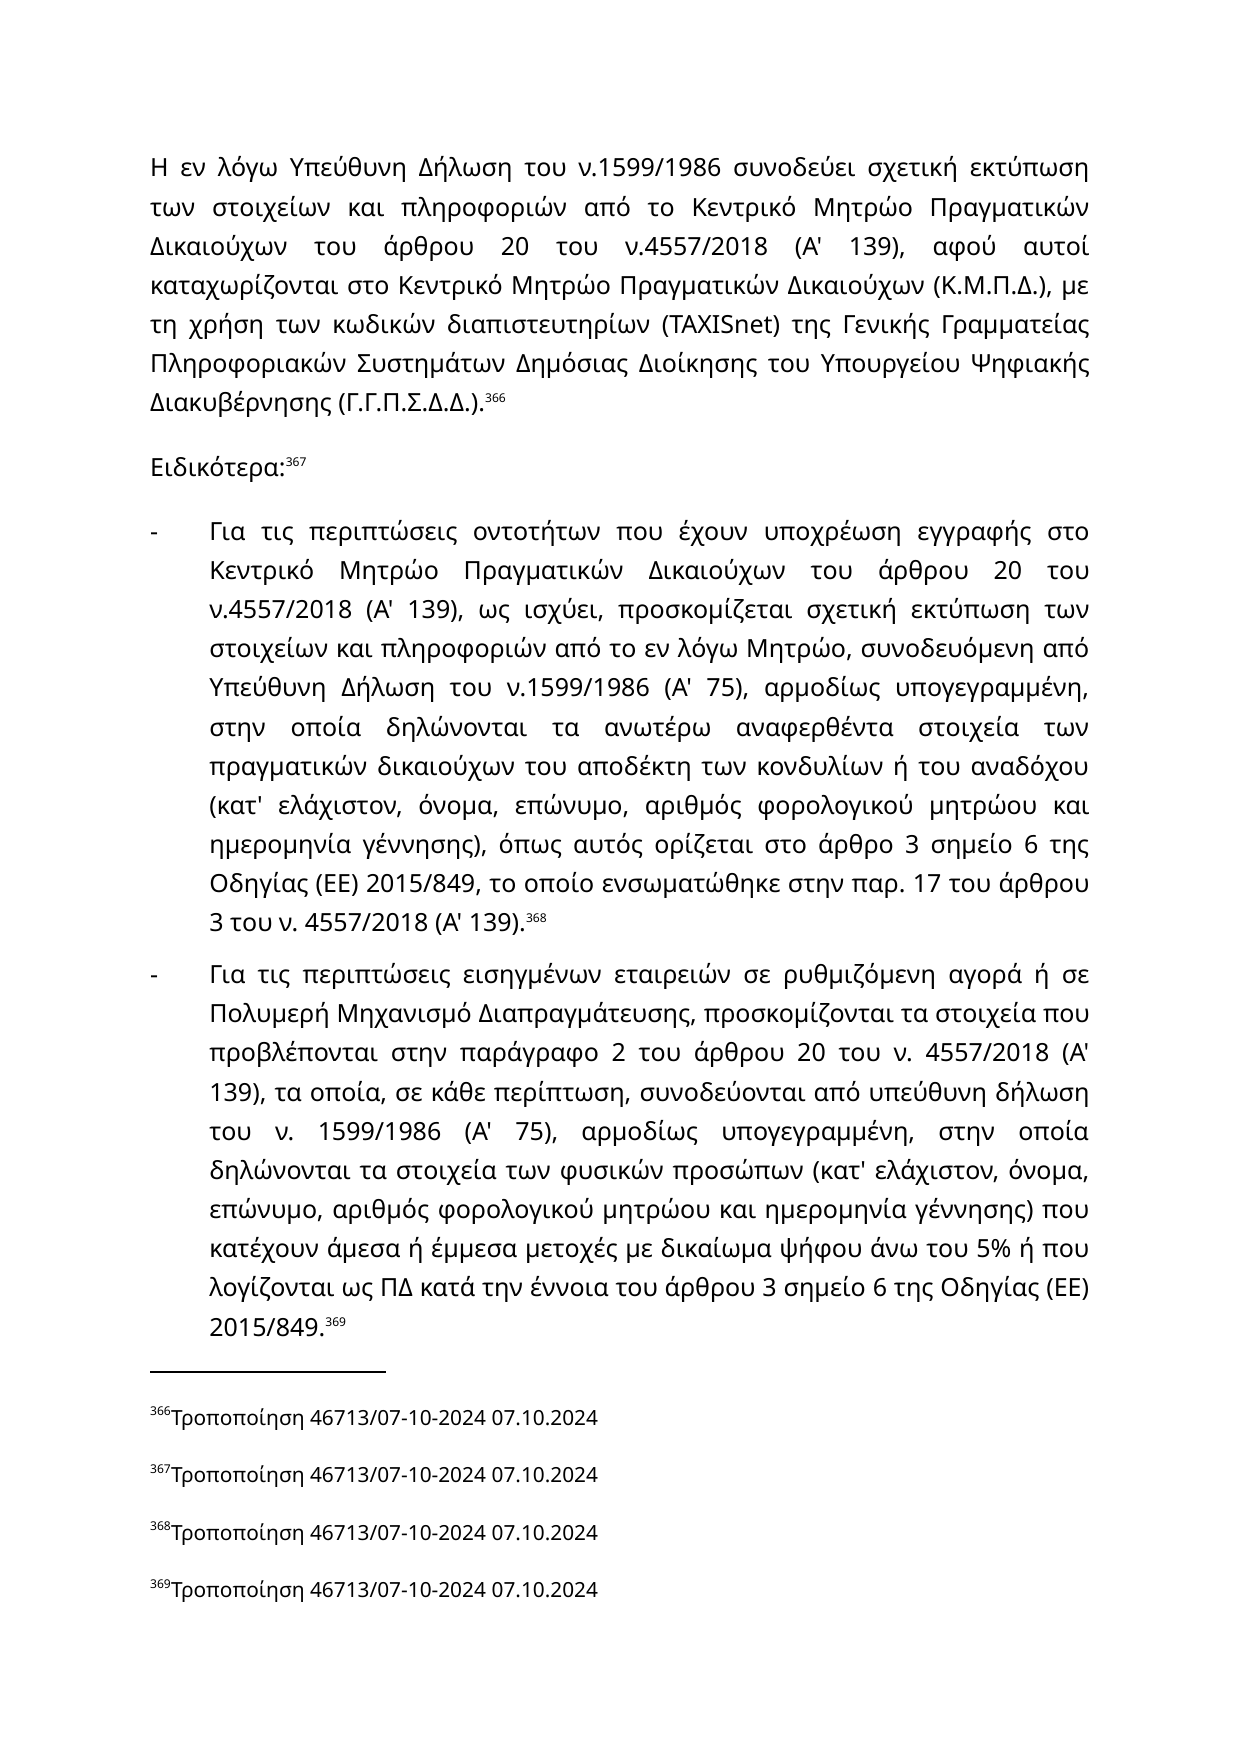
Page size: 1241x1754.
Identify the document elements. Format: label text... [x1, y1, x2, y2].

text Τροποποίηση 46713/07-10-2024 07.10.2024 [150, 1403, 1090, 1431]
text Τροποποίηση 46713/07-10-2024 07.10.2024 [150, 1518, 1090, 1546]
text Τροποποίηση 46713/07-10-2024 07.10.2024 [150, 1460, 1090, 1489]
text Η εν λόγω Υπεύθυνη Δήλωση του ν.1599/1986 συνοδεύει σχετική εκτύπωση των στοιχείων και πληροφοριών από το Κεντρικό Μητρώο Πραγματικών Δικαιούχων του άρθρου 20 του ν.4557/2018 (Α' 139), αφού αυτοί καταχωρίζονται στο Κεντρικό Μητρώο Πραγματικών Δικαιούχων (Κ.Μ.Π.Δ.), με τη χρήση των κωδικών διαπιστευτηρίων (TAXISnet) της Γενικής Γραμματείας Πληροφοριακών Συστημάτων Δημόσιας Διοίκησης του Υπουργείου Ψηφιακής Διακυβέρνησης (Γ.Γ.Π.Σ.Δ.Δ.). [150, 150, 1090, 419]
text Τροποποίηση 46713/07-10-2024 07.10.2024 [150, 1576, 1090, 1604]
list - Για τις περιπτώσεις οντοτήτων που έχουν υποχρέωση εγγραφής στο Κεντρικό Μητρώο Πραγματικών Δικαιούχων του άρθρου 20 του ν.4557/2018 (Α' 139), ως ισχύει, προσκομίζεται σχετική εκτύπωση των στοιχείων και πληροφοριών από το εν λόγω Μητρώο, συνοδευόμενη από Υπεύθυνη Δήλωση του ν.1599/1986 (Α' 75), αρμοδίως υπογεγραμμένη, στην οποία δηλώνονται τα ανωτέρω αναφερθέντα στοιχεία των πραγματικών δικαιούχων του αποδέκτη των κονδυλίων ή του αναδόχου (κατ' ελάχιστον, όνομα, επώνυμο, αριθμός φορολογικού μητρώου και ημερομηνία γέννησης), όπως αυτός ορίζεται στο άρθρο 3 σημείο 6 της Οδηγίας (ΕΕ) 2015/849, το οποίο ενσωματώθηκε στην παρ. 17 του άρθρου 3 του ν. 4557/2018 (Α' 139). [150, 513, 1090, 939]
text Ειδικότερα: [150, 449, 1090, 483]
list - Για τις περιπτώσεις εισηγμένων εταιρειών σε ρυθμιζόμενη αγορά ή σε Πολυμερή Μηχανισμό Διαπραγμάτευσης, προσκομίζονται τα στοιχεία που προβλέπονται στην παράγραφο 2 του άρθρου 20 του ν. 4557/2018 (Α' 139), τα οποία, σε κάθε περίπτωση, συνοδεύονται από υπεύθυνη δήλωση του ν. 1599/1986 (Α' 75), αρμοδίως υπογεγραμμένη, στην οποία δηλώνονται τα στοιχεία των φυσικών προσώπων (κατ' ελάχιστον, όνομα, επώνυμο, αριθμός φορολογικού μητρώου και ημερομηνία γέννησης) που κατέχουν άμεσα ή έμμεσα μετοχές με δικαίωμα ψήφου άνω του 5% ή που λογίζονται ως ΠΔ κατά την έννοια του άρθρου 3 σημείο 6 της Οδηγίας (ΕΕ) 2015/849. [150, 957, 1090, 1343]
